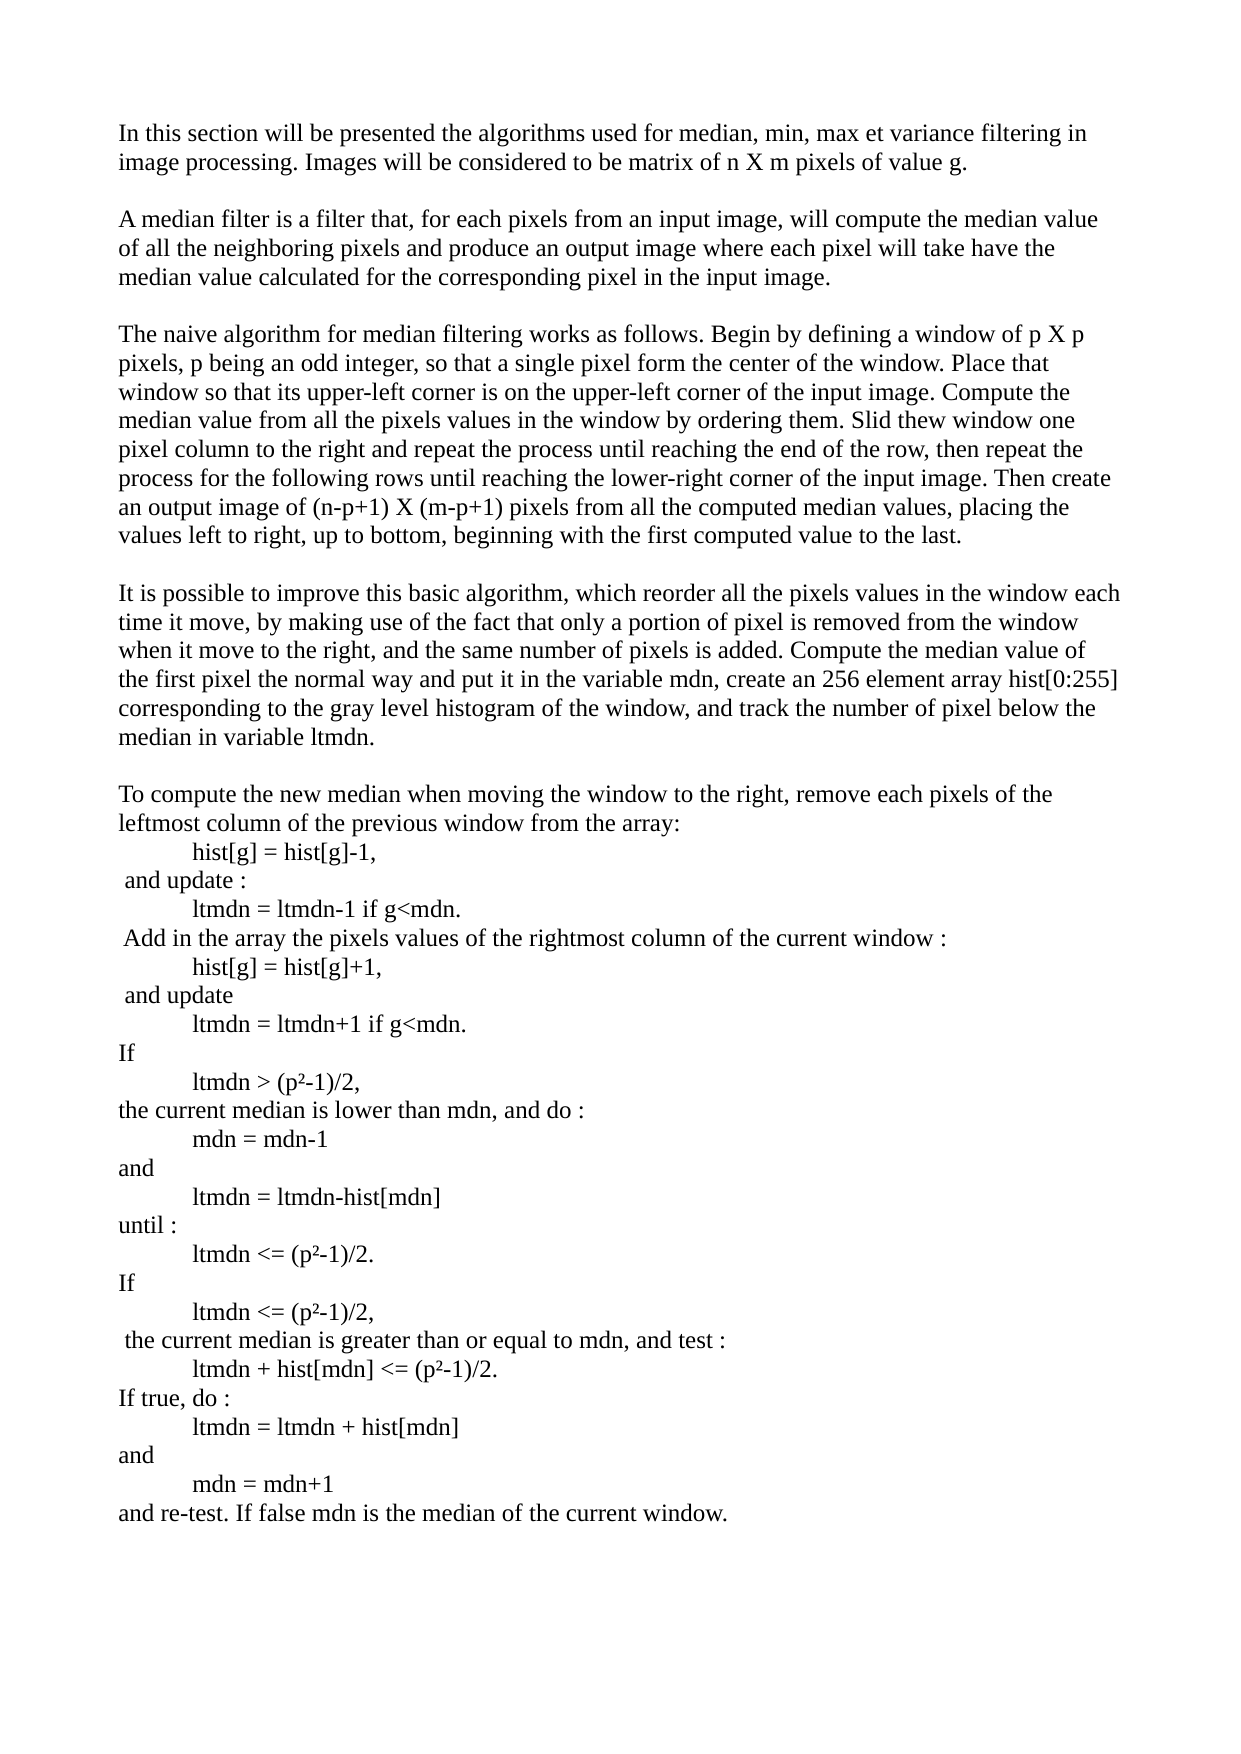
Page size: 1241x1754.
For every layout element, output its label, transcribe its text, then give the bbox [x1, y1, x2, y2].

text ltmdn > (p²-1)/2, [118, 1067, 1122, 1096]
text hist[g] = hist[g]+1, [118, 952, 1122, 981]
text ltmdn = ltmdn + hist[mdn] [118, 1412, 1122, 1441]
text ltmdn = ltmdn+1 if g<mdn. [118, 1009, 1122, 1038]
text If true, do : [118, 1383, 1122, 1412]
text It is possible to improve this basic algorithm, which reorder all the pixels values in the window each time it move, by making use of the fact that only a portion of pixel is removed from the window when it move to the right, and the same number of pixels is added. Compute the median value of the first pixel the normal way and put it in the variable mdn, create an 256 element array hist[0:255] corresponding to the gray level histogram of the window, and track the number of pixel below the median in variable ltmdn. [118, 578, 1122, 751]
text ltmdn <= (p²-1)/2, [118, 1297, 1122, 1326]
text In this section will be presented the algorithms used for median, min, max et variance filtering in image processing. Images will be considered to be matrix of n X m pixels of value g. [118, 118, 1122, 176]
text ltmdn = ltmdn-hist[mdn] [118, 1182, 1122, 1211]
text and [118, 1153, 1122, 1182]
text To compute the new median when moving the window to the right, remove each pixels of the leftmost column of the previous window from the array: [118, 779, 1122, 837]
text mdn = mdn+1 [118, 1469, 1122, 1498]
text and update : [118, 866, 1122, 894]
text until : [118, 1211, 1122, 1239]
text If [118, 1268, 1122, 1297]
text and re-test. If false mdn is the median of the current window. [118, 1498, 1122, 1527]
text the current median is lower than mdn, and do : [118, 1096, 1122, 1124]
text the current median is greater than or equal to mdn, and test : [118, 1326, 1122, 1354]
text ltmdn + hist[mdn] <= (p²-1)/2. [118, 1354, 1122, 1383]
text Add in the array the pixels values of the rightmost column of the current window : [118, 923, 1122, 952]
text A median filter is a filter that, for each pixels from an input image, will compute the median value of all the neighboring pixels and produce an output image where each pixel will take have the median value calculated for the corresponding pixel in the input image. [118, 204, 1122, 291]
text The naive algorithm for median filtering works as follows. Begin by defining a window of p X p pixels, p being an odd integer, so that a single pixel form the center of the window. Place that window so that its upper-left corner is on the upper-left corner of the input image. Compute the median value from all the pixels values in the window by ordering them. Slid thew window one pixel column to the right and repeat the process until reaching the end of the row, then repeat the process for the following rows until reaching the lower-right corner of the input image. Then create an output image of (n-p+1) X (m-p+1) pixels from all the computed median values, placing the values left to right, up to bottom, beginning with the first computed value to the last. [118, 319, 1122, 549]
text ltmdn = ltmdn-1 if g<mdn. [118, 894, 1122, 923]
text mdn = mdn-1 [118, 1124, 1122, 1153]
text and update [118, 981, 1122, 1009]
text hist[g] = hist[g]-1, [118, 837, 1122, 866]
text If [118, 1038, 1122, 1067]
text and [118, 1441, 1122, 1469]
text ltmdn <= (p²-1)/2. [118, 1239, 1122, 1268]
